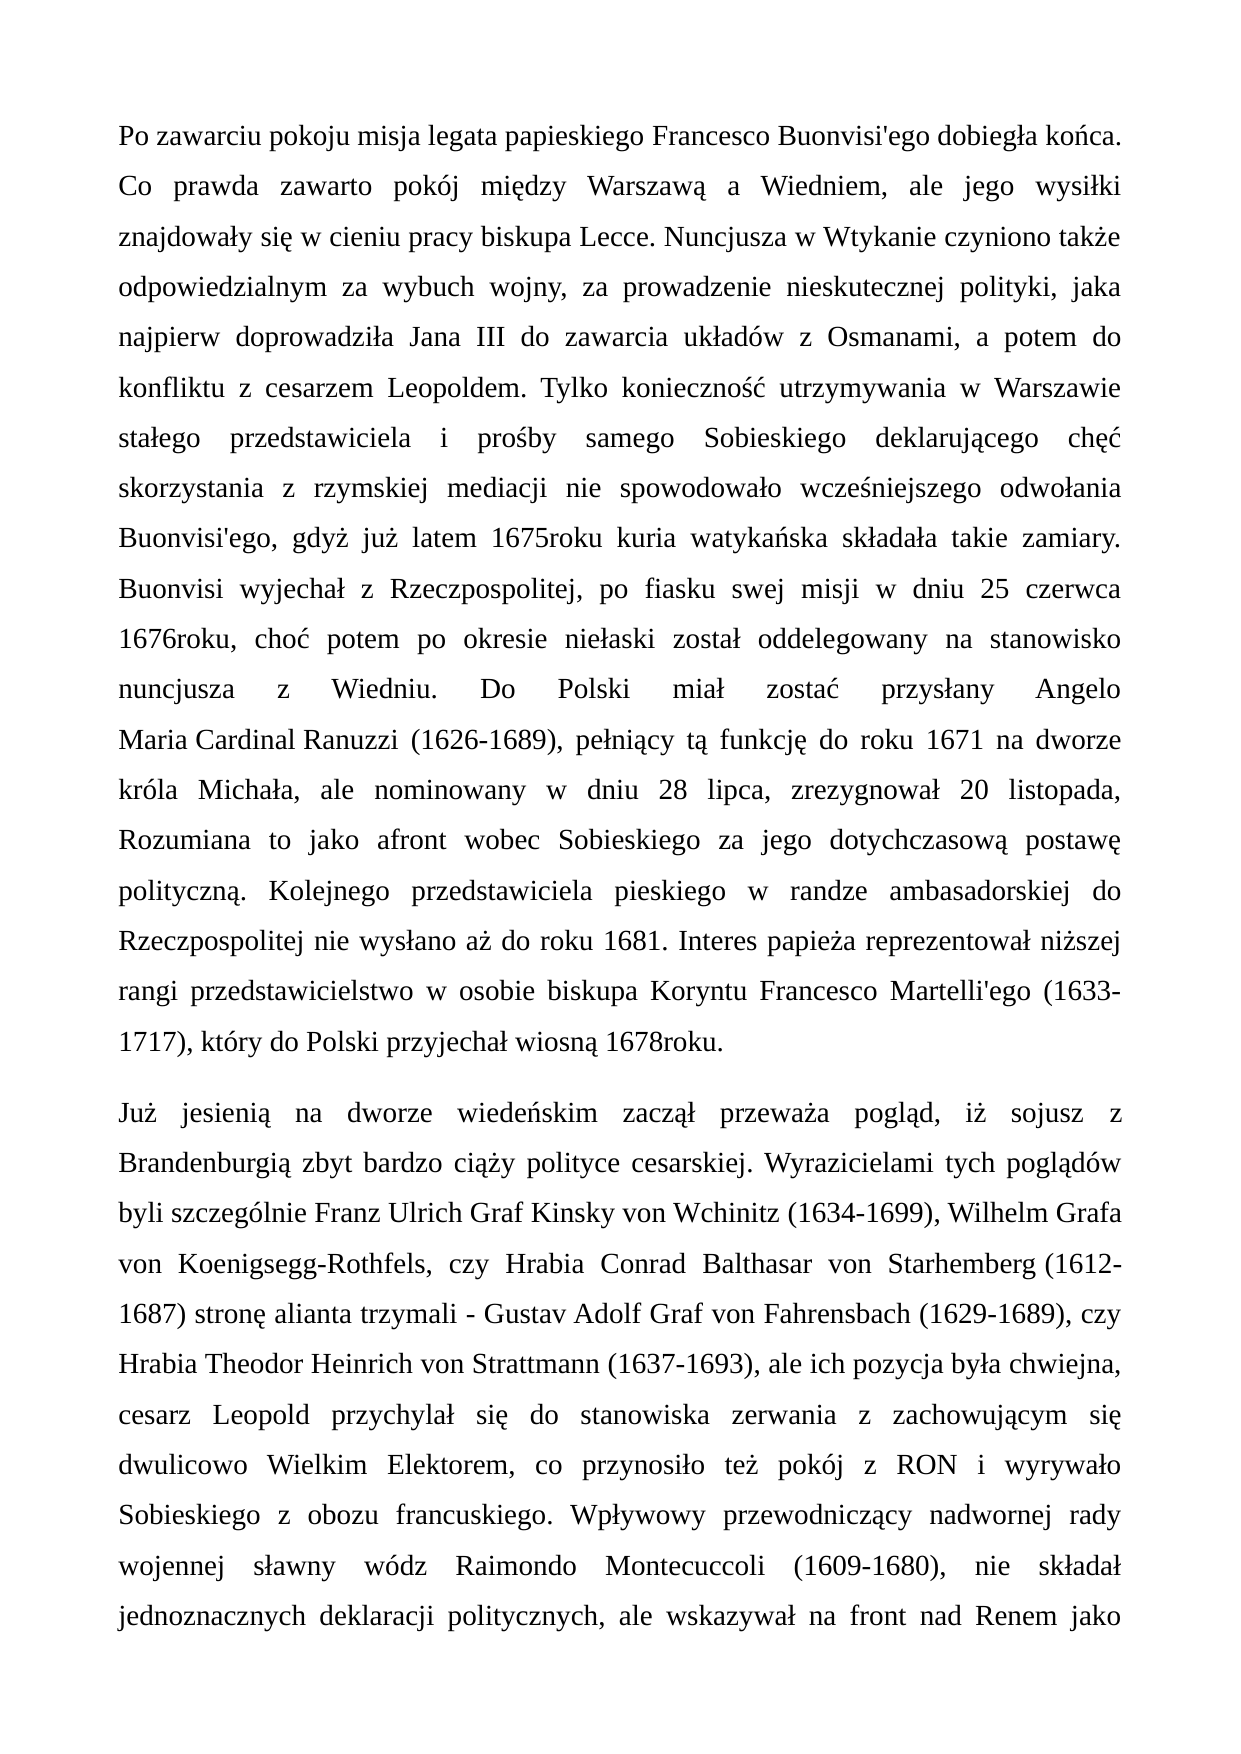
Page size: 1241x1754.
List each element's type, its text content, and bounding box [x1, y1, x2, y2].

text Po zawarciu pokoju misja legata papieskiego Francesco Buonvisi'ego dobiegła końca. Co prawda zawarto pokój między Warszawą a Wiedniem, ale jego wysiłki znajdowały się w cieniu pracy biskupa Lecce. Nuncjusza w Wtykanie czyniono także odpowiedzialnym za wybuch wojny, za prowadzenie nieskutecznej polityki, jaka najpierw doprowadziła Jana III do zawarcia układów z Osmanami, a potem do konfliktu z cesarzem Leopoldem. Tylko konieczność utrzymywania w Warszawie stałego przedstawiciela i prośby samego Sobieskiego deklarującego chęć skorzystania z rzymskiej mediacji nie spowodowało wcześniejszego odwołania Buonvisi'ego, gdyż już latem 1675roku kuria watykańska składała takie zamiary. Buonvisi wyjechał z Rzeczpospolitej, po fiasku swej misji w dniu 25 czerwca 1676roku, choć potem po okresie niełaski został oddelegowany na stanowisko nuncjusza z Wiedniu. Do Polski miał zostać przysłany Angelo Maria Cardinal Ranuzzi (1626-1689), pełniący tą funkcję do roku 1671 na dworze króla Michała, ale nominowany w dniu 28 lipca, zrezygnował 20 listopada, Rozumiana to jako afront wobec Sobieskiego za jego dotychczasową postawę polityczną. Kolejnego przedstawiciela pieskiego w randze ambasadorskiej do Rzeczpospolitej nie wysłano aż do roku 1681. Interes papieża reprezentował niższej rangi przedstawicielstwo w osobie biskupa Koryntu Francesco Martelli'ego (1633- 1717), który do Polski przyjechał wiosną 1678roku. [118, 118, 1122, 1057]
text Już jesienią na dworze wiedeńskim zaczął przeważa pogląd, iż sojusz z Brandenburgią zbyt bardzo ciąży polityce cesarskiej. Wyrazicielami tych poglądów byli szczególnie Franz Ulrich Graf Kinsky von Wchinitz (1634-1699), Wilhelm Grafa von Koenigsegg-Rothfels, czy Hrabia Conrad Balthasar von Starhemberg (1612-1687) stronę alianta trzymali - Gustav Adolf Graf von Fahrensbach (1629-1689), czy Hrabia Theodor Heinrich von Strattmann (1637-1693), ale ich pozycja była chwiejna, cesarz Leopold przychylał się do stanowiska zerwania z zachowującym się dwulicowo Wielkim Elektorem, co przynosiło też pokój z RON i wyrywało Sobieskiego z obozu francuskiego. Wpływowy przewodniczący nadwornej rady wojennej sławny wódz Raimondo Montecuccoli (1609-1680), nie składał jednoznacznych deklaracji politycznych, ale wskazywał na front nad Renem jako [118, 1095, 1122, 1632]
